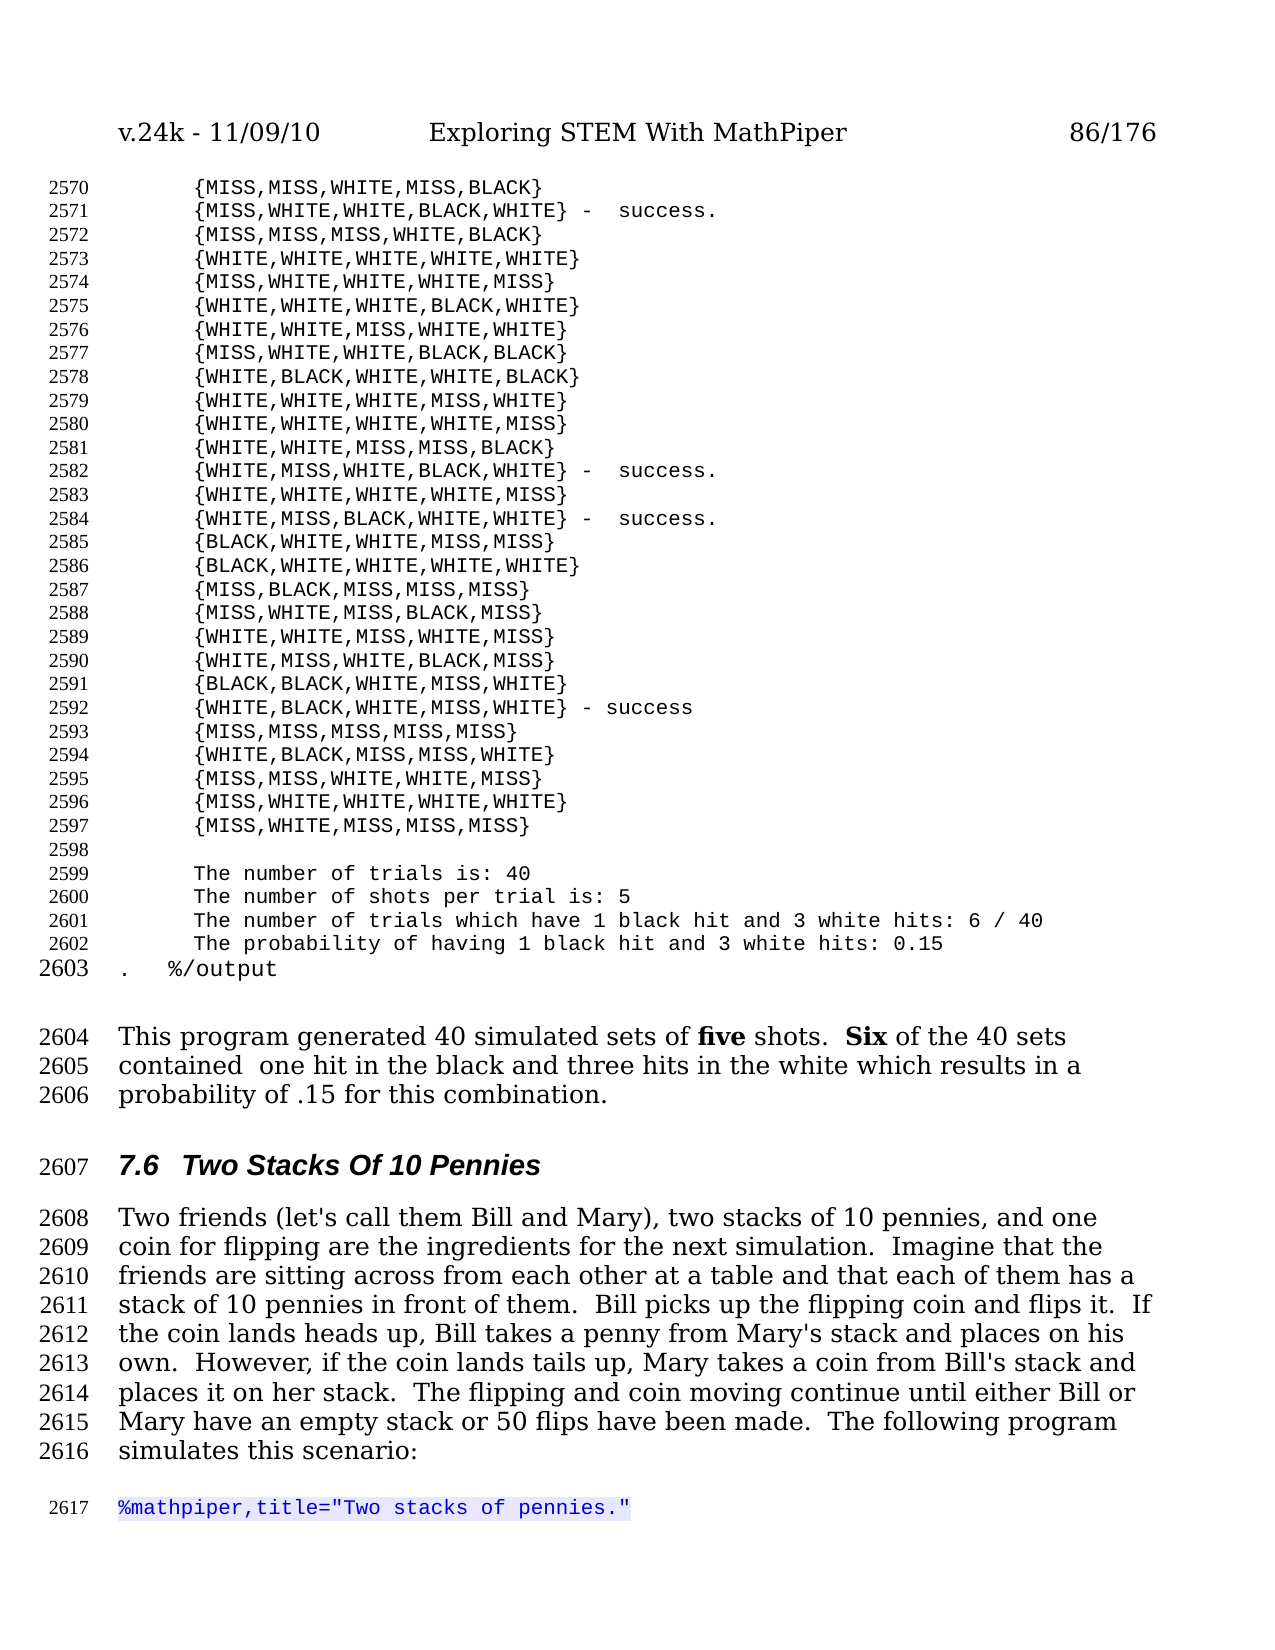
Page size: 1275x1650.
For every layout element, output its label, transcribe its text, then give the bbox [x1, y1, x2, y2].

text {WHITE,BLACK,WHITE,MISS,WHITE} - success [118, 697, 1157, 721]
text {WHITE,MISS,BLACK,WHITE,WHITE} - success. [118, 508, 1157, 531]
text The number of trials which have 1 black hit and 3 white hits: 6 / 40 [118, 910, 1157, 933]
text This program generated 40 simulated sets of five shots. Six of the 40 sets contained one hit in the black and three hits in the white which results in a probability of .15 for this combination. [118, 1021, 1157, 1109]
text {WHITE,MISS,WHITE,BLACK,MISS} [118, 650, 1157, 673]
text {WHITE,WHITE,WHITE,WHITE,WHITE} [118, 248, 1157, 271]
text {BLACK,WHITE,WHITE,WHITE,WHITE} [118, 555, 1157, 579]
text {WHITE,WHITE,MISS,WHITE,WHITE} [118, 319, 1157, 342]
text . %/output [118, 957, 1157, 983]
text {WHITE,WHITE,WHITE,WHITE,MISS} [118, 484, 1157, 508]
text {MISS,WHITE,MISS,MISS,MISS} [118, 815, 1157, 839]
text {MISS,BLACK,MISS,MISS,MISS} [118, 579, 1157, 602]
text {MISS,WHITE,WHITE,WHITE,WHITE} [118, 792, 1157, 815]
text {WHITE,WHITE,MISS,WHITE,MISS} [118, 626, 1157, 650]
text {MISS,WHITE,WHITE,WHITE,MISS} [118, 271, 1157, 295]
text The number of shots per trial is: 5 [118, 886, 1157, 910]
text The probability of having 1 black hit and 3 white hits: 0.15 [118, 933, 1157, 957]
text {MISS,MISS,MISS,WHITE,BLACK} [118, 224, 1157, 248]
text {WHITE,WHITE,WHITE,MISS,WHITE} [118, 389, 1157, 413]
text {WHITE,MISS,WHITE,BLACK,WHITE} - success. [118, 461, 1157, 484]
text {WHITE,WHITE,WHITE,WHITE,MISS} [118, 413, 1157, 437]
text {WHITE,WHITE,MISS,MISS,BLACK} [118, 437, 1157, 461]
text {MISS,WHITE,WHITE,BLACK,WHITE} - success. [118, 200, 1157, 224]
text {MISS,WHITE,MISS,BLACK,MISS} [118, 602, 1157, 626]
text {MISS,WHITE,WHITE,BLACK,BLACK} [118, 342, 1157, 366]
text {MISS,MISS,WHITE,WHITE,MISS} [118, 768, 1157, 792]
text {WHITE,BLACK,WHITE,WHITE,BLACK} [118, 366, 1157, 389]
text The number of trials is: 40 [118, 862, 1157, 886]
text {MISS,MISS,WHITE,MISS,BLACK} [118, 177, 1157, 200]
text Two friends (let's call them Bill and Mary), two stacks of 10 pennies, and one coin for flipping are the ingredients for the next simulation. Imagine that the friends are sitting across from each other at a table and that each of them has a stack of 10 pennies in front of them. Bill picks up the flipping coin and flips it. If the coin lands heads up, Bill takes a penny from Mary's stack and places on his own. However, if the coin lands tails up, Mary takes a coin from Bill's stack and places it on her stack. The flipping and coin moving continue until either Bill or Mary have an empty stack or 50 flips have been made. The following program simulates this scenario: [118, 1203, 1157, 1465]
text {WHITE,WHITE,WHITE,BLACK,WHITE} [118, 295, 1157, 319]
text {BLACK,BLACK,WHITE,MISS,WHITE} [118, 673, 1157, 697]
text {BLACK,WHITE,WHITE,MISS,MISS} [118, 531, 1157, 555]
text {WHITE,BLACK,MISS,MISS,WHITE} [118, 744, 1157, 768]
subtitle Two Stacks Of 10 Pennies [118, 1148, 1157, 1182]
text %mathpiper,title="Two stacks of pennies." [118, 1497, 1157, 1521]
text {MISS,MISS,MISS,MISS,MISS} [118, 721, 1157, 744]
